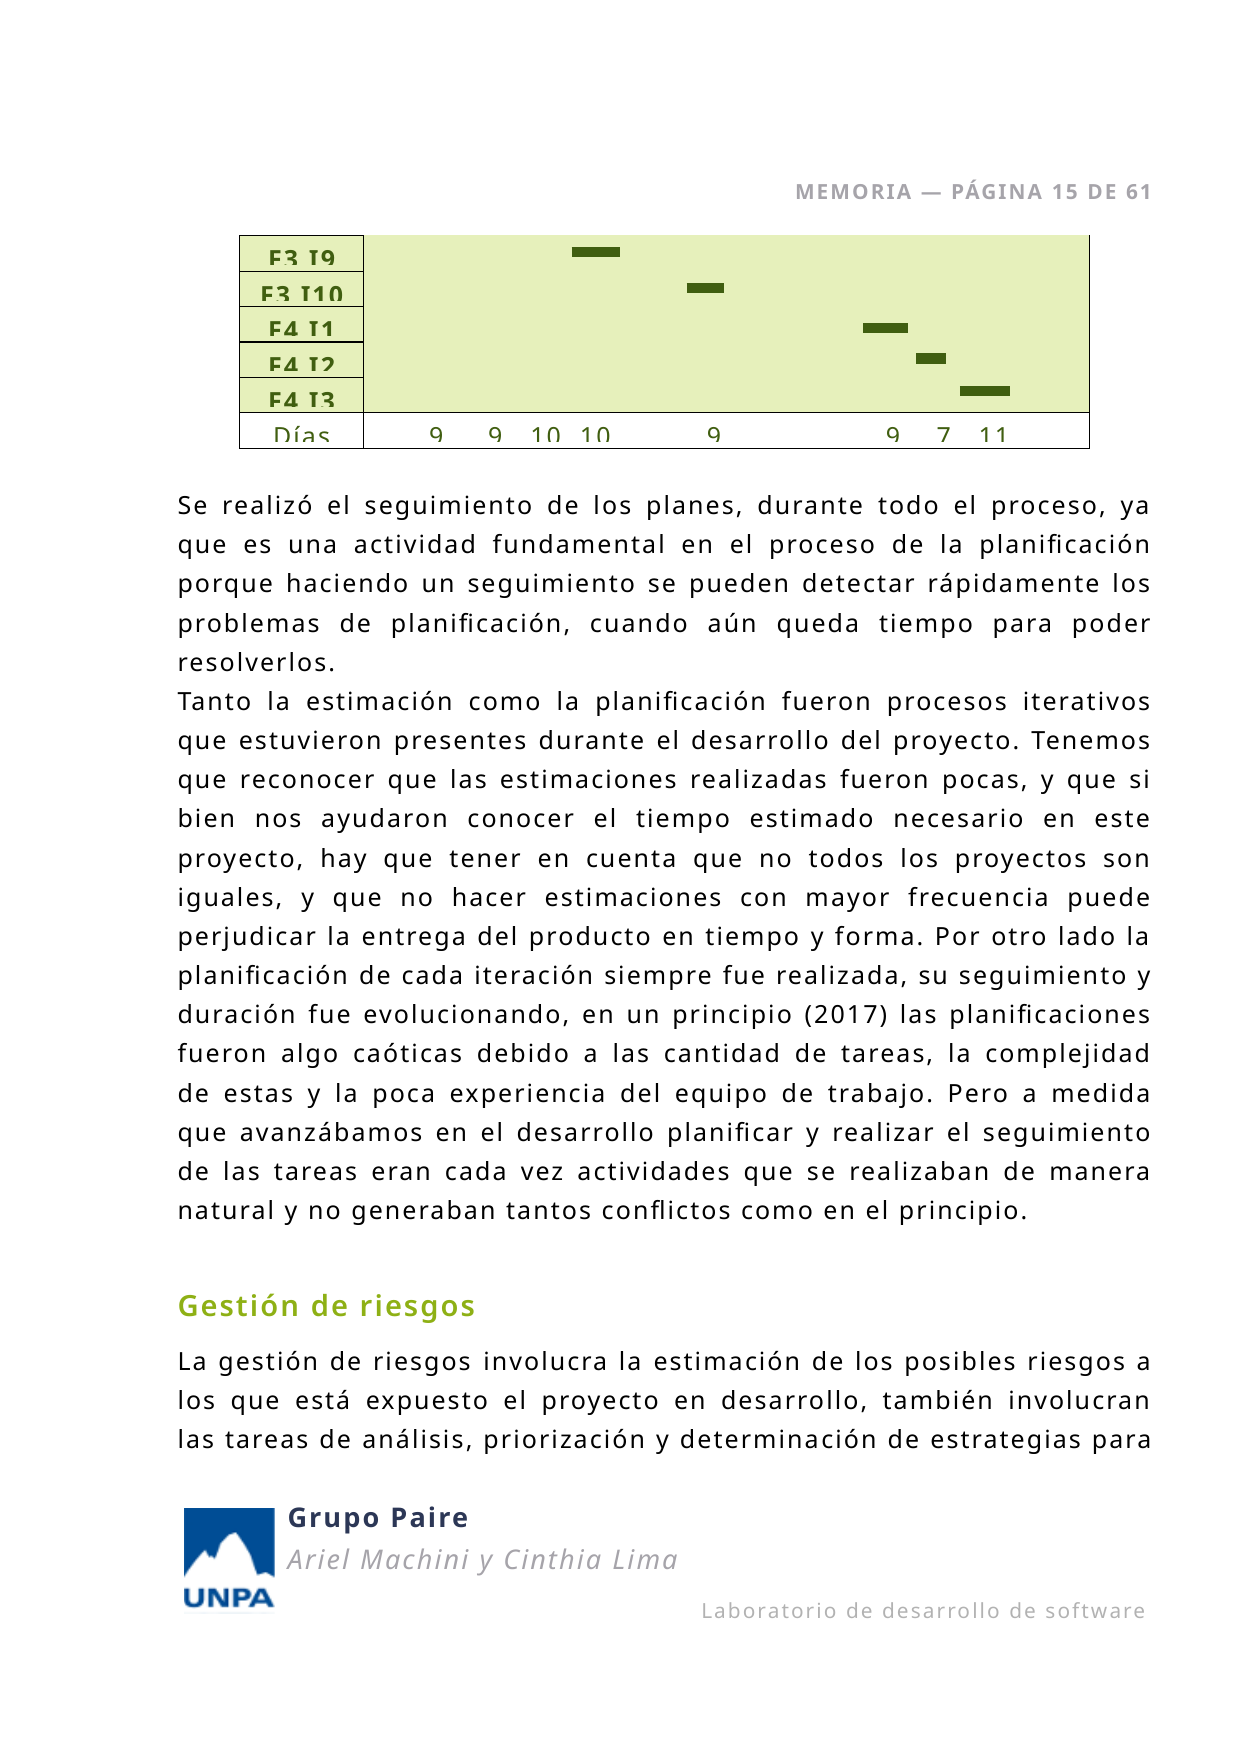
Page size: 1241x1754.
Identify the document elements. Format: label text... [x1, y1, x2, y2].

subtitle Gestión de riesgos [177, 1286, 1152, 1325]
table_cell F4 I3 [240, 378, 363, 412]
text Tanto la estimación como la planificación fueron procesos iterativos que estuvieron presentes durante el desarrollo del proyecto. Tenemos que reconocer que las estimaciones realizadas fueron pocas, y que si bien nos ayudaron conocer el tiempo estimado necesario en este proyecto, hay que tener en cuenta que no todos los proyectos son iguales, y que no hacer estimaciones con mayor frecuencia puede perjudicar la entrega del producto en tiempo y forma. Por otro lado la planificación de cada iteración siempre fue realizada, su seguimiento y duración fue evolucionando, en un principio (2017) las planificaciones fueron algo caóticas debido a las cantidad de tareas, la complejidad de estas y la poca experiencia del equipo de trabajo. Pero a medida que avanzábamos en el desarrollo planificar y realizar el seguimiento de las tareas eran cada vez actividades que se realizaban de manera natural y no generaban tantos conflictos como en el principio. [177, 684, 1152, 1227]
table_cell [364, 377, 1089, 412]
table_cell F4 I1 [240, 307, 363, 341]
table_cell [364, 306, 1089, 341]
table_cell [364, 341, 1089, 377]
table_cell [364, 271, 1089, 306]
table_cell Días [240, 413, 363, 448]
text Se realizó el seguimiento de los planes, durante todo el proceso, ya que es una actividad fundamental en el proceso de la planificación porque haciendo un seguimiento se pueden detectar rápidamente los problemas de planificación, cuando aún queda tiempo para poder resolverlos. [177, 488, 1152, 678]
text La gestión de riesgos involucra la estimación de los posibles riesgos a los que está expuesto el proyecto en desarrollo, también involucran las tareas de análisis, priorización y determinación de estrategias para [177, 1344, 1152, 1456]
table_cell F3 I10 [240, 272, 363, 306]
table_cell F3 I9 [240, 236, 363, 271]
picture [184, 1508, 275, 1614]
table_cell [364, 235, 1089, 271]
table_cell 9 9 10 10 9 9 7 11 [364, 413, 1089, 448]
table_cell F4 I2 [240, 343, 363, 377]
